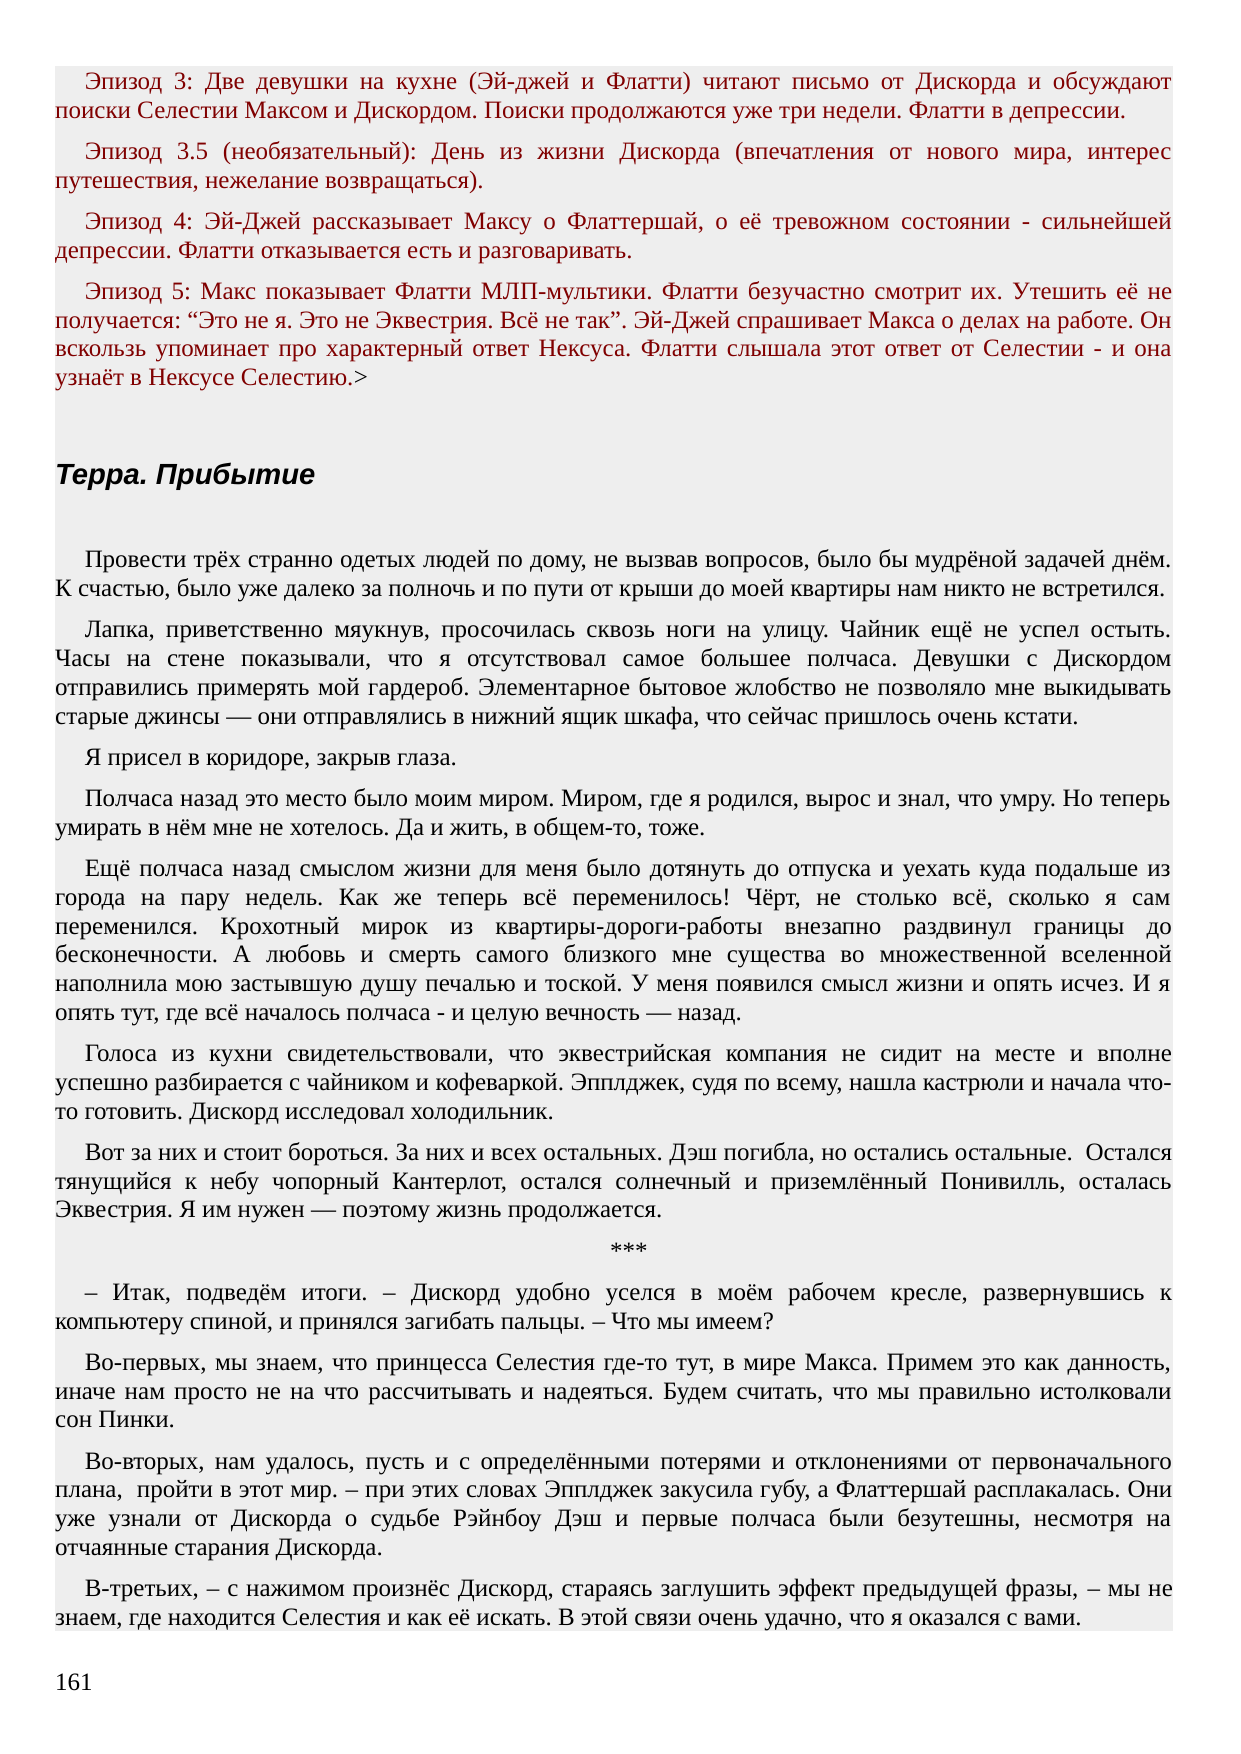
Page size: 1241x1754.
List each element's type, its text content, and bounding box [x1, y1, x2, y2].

text Во-вторых, нам удалось, пусть и с определёнными потерями и отклонениями от первоначального плана, пройти в этот мир. – при этих словах Эпплджек закусила губу, а Флаттершай расплакалась. Они уже узнали от Дискорда о судьбе Рэйнбоу Дэш и первые полчаса были безутешны, несмотря на отчаянные старания Дискорда. [55, 1446, 1173, 1561]
text Эпизод 4: Эй-Джей рассказывает Максу о Флаттершай, о её тревожном состоянии - сильнейшей депрессии. Флатти отказывается есть и разговаривать. [55, 206, 1173, 263]
text Полчаса назад это место было моим миром. Миром, где я родился, вырос и знал, что умру. Но теперь умирать в нём мне не хотелось. Да и жить, в общем-то, тоже. [55, 783, 1173, 841]
subtitle Терра. Прибытие [55, 457, 1173, 491]
text Эпизод 5: Макс показывает Флатти МЛП-мультики. Флатти безучастно смотрит их. Утешить её не получается: “Это не я. Это не Эквестрия. Всё не так”. Эй-Джей спрашивает Макса о делах на работе. Он вскользь упоминает про характерный ответ Нексуса. Флатти слышала этот ответ от Селестии - и она узнаёт в Нексусе Селестию.> [55, 276, 1173, 391]
text Эпизод 3.5 (необязательный): День из жизни Дискорда (впечатления от нового мира, интерес путешествия, нежелание возвращаться). [55, 136, 1173, 193]
text Лапка, приветственно мяукнув, просочилась сквозь ноги на улицу. Чайник ещё не успел остыть. Часы на стене показывали, что я отсутствовал самое большее полчаса. Девушки с Дискордом отправились примерять мой гардероб. Элементарное бытовое жлобство не позволяло мне выкидывать старые джинсы — они отправлялись в нижний ящик шкафа, что сейчас пришлось очень кстати. [55, 614, 1173, 729]
text *** [55, 1236, 1173, 1264]
text Вот за них и стоит бороться. За них и всех остальных. Дэш погибла, но остались остальные. Остался тянущийся к небу чопорный Кантерлот, остался солнечный и приземлённый Понивилль, осталась Эквестрия. Я им нужен — поэтому жизнь продолжается. [55, 1137, 1173, 1223]
text Ещё полчаса назад смыслом жизни для меня было дотянуть до отпуска и уехать куда подальше из города на пару недель. Как же теперь всё переменилось! Чёрт, не столько всё, сколько я сам переменился. Крохотный мирок из квартиры-дороги-работы внезапно раздвинул границы до бесконечности. А любовь и смерть самого близкого мне существа во множественной вселенной наполнила мою застывшую душу печалью и тоской. У меня появился смысл жизни и опять исчез. И я опять тут, где всё началось полчаса - и целую вечность — назад. [55, 853, 1173, 1026]
text – Итак, подведём итоги. – Дискорд удобно уселся в моём рабочем кресле, развернувшись к компьютеру спиной, и принялся загибать пальцы. – Что мы имеем? [55, 1277, 1173, 1334]
text Голоса из кухни свидетельствовали, что эквестрийская компания не сидит на месте и вполне успешно разбирается с чайником и кофеваркой. Эпплджек, судя по всему, нашла кастрюли и начала что-то готовить. Дискорд исследовал холодильник. [55, 1038, 1173, 1124]
text Эпизод 3: Две девушки на кухне (Эй-джей и Флатти) читают письмо от Дискорда и обсуждают поиски Селестии Максом и Дискордом. Поиски продолжаются уже три недели. Флатти в депрессии. [55, 66, 1173, 123]
text Во-первых, мы знаем, что принцесса Селестия где-то тут, в мире Макса. Примем это как данность, иначе нам просто не на что рассчитывать и надеяться. Будем считать, что мы правильно истолковали сон Пинки. [55, 1347, 1173, 1433]
text Я присел в коридоре, закрыв глаза. [55, 742, 1173, 771]
text Провести трёх странно одетых людей по дому, не вызвав вопросов, было бы мудрёной задачей днём. К счастью, было уже далеко за полночь и по пути от крыши до моей квартиры нам никто не встретился. [55, 544, 1173, 602]
text В-третьих, – с нажимом произнёс Дискорд, стараясь заглушить эффект предыдущей фразы, – мы не знаем, где находится Селестия и как её искать. В этой связи очень удачно, что я оказался с вами. [55, 1573, 1173, 1631]
